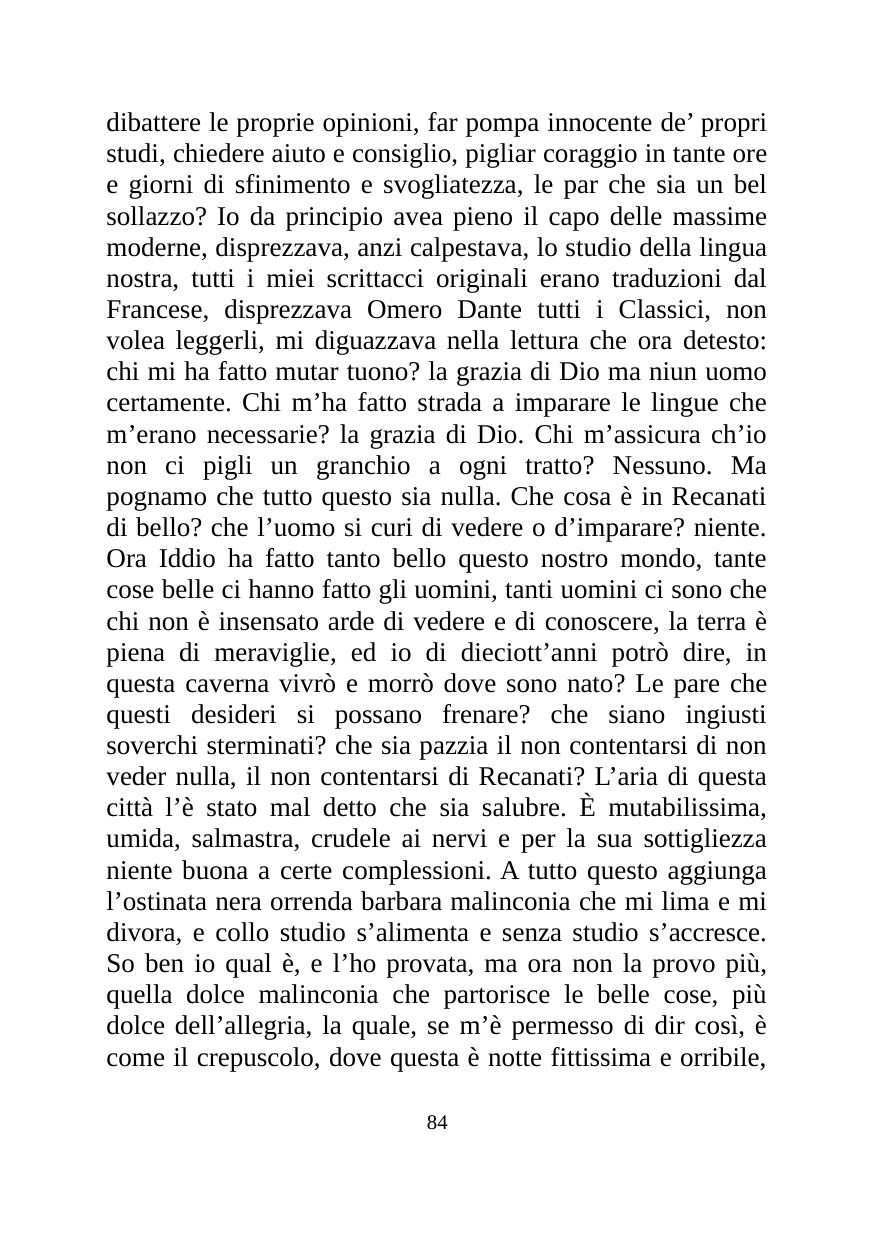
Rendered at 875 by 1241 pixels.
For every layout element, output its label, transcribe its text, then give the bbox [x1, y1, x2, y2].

text dibattere le proprie opinioni, far pompa innocente de’ propri studi, chiedere aiuto e consiglio, pigliar coraggio in tante ore e giorni di sfinimento e svogliatezza, le par che sia un bel sollazzo? Io da principio avea pieno il capo delle massime moderne, disprezzava, anzi calpestava, lo studio della lingua nostra, tutti i miei scrittacci originali erano traduzioni dal Francese, disprezzava Omero Dante tutti i Classici, non volea leggerli, mi diguazzava nella lettura che ora detesto: chi mi ha fatto mutar tuono? la grazia di Dio ma niun uomo certamente. Chi m’ha fatto strada a imparare le lingue che m’erano necessarie? la grazia di Dio. Chi m’assicura ch’io non ci pigli un granchio a ogni tratto? Nessuno. Ma pognamo che tutto questo sia nulla. Che cosa è in Recanati di bello? che l’uomo si curi di vedere o d’imparare? niente. Ora Iddio ha fatto tanto bello questo nostro mondo, tante cose belle ci hanno fatto gli uomini, tanti uomini ci sono che chi non è insensato arde di vedere e di conoscere, la terra è piena di meraviglie, ed io di dieciott’anni potrò dire, in questa caverna vivrò e morrò dove sono nato? Le pare che questi desideri si possano frenare? che siano ingiusti soverchi sterminati? che sia pazzia il non contentarsi di non veder nulla, il non contentarsi di Recanati? L’aria di questa città l’è stato mal detto che sia salubre. È mutabilissima, umida, salmastra, crudele ai nervi e per la sua sottigliezza niente buona a certe complessioni. A tutto questo aggiunga l’ostinata nera orrenda barbara malinconia che mi lima e mi divora, e collo studio s’alimenta e senza studio s’accresce. So ben io qual è, e l’ho provata, ma ora non la provo più, quella dolce malinconia che partorisce le belle cose, più dolce dell’allegria, la quale, se m’è permesso di dir così, è come il crepuscolo, dove questa è notte fittissima e orribile, [106, 106, 768, 1072]
